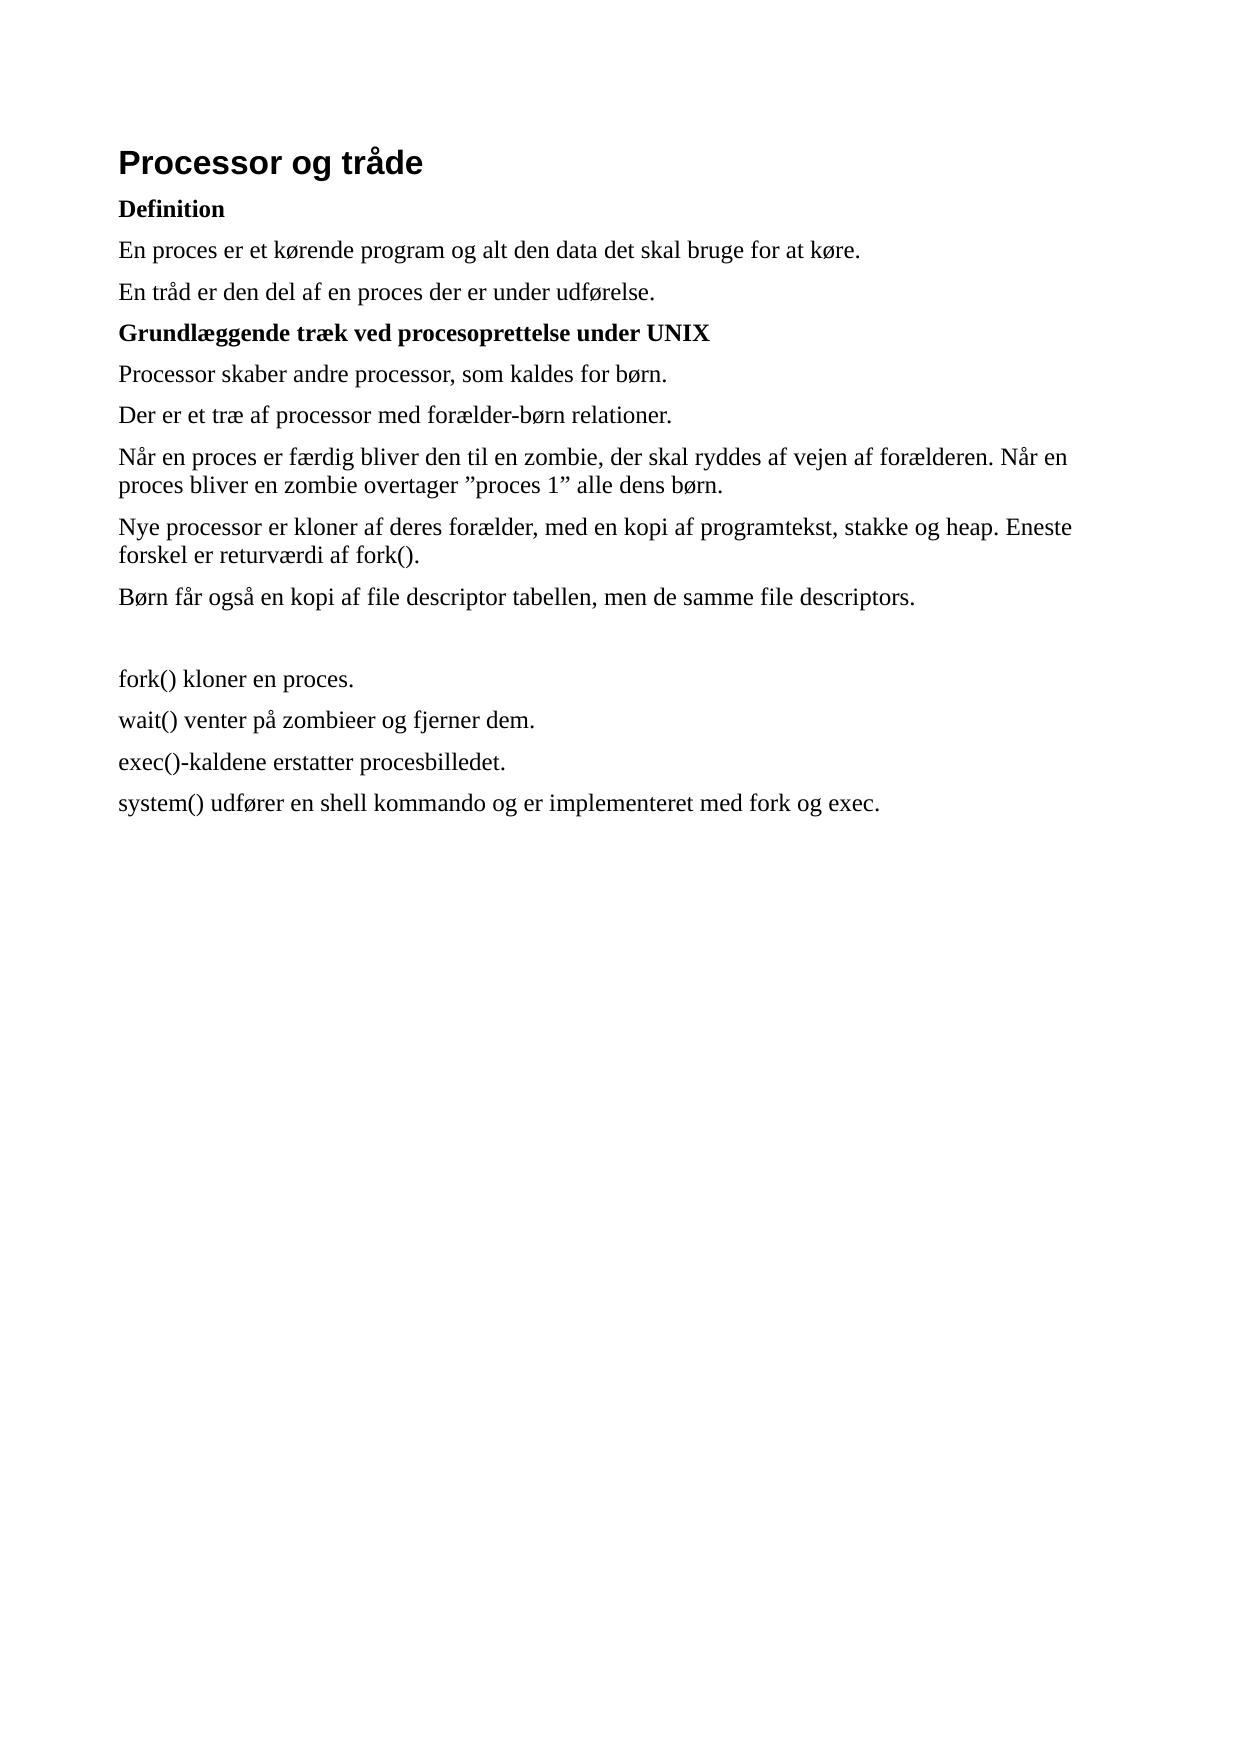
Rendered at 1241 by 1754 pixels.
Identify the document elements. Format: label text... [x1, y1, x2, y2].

text wait() venter på zombieer og fjerner dem. [118, 706, 1122, 734]
text Nye processor er kloner af deres forælder, med en kopi af programtekst, stakke og heap. Eneste forskel er returværdi af fork(). [118, 512, 1122, 569]
text En proces er et kørende program og alt den data det skal bruge for at køre. [118, 236, 1122, 264]
text Når en proces er færdig bliver den til en zombie, der skal ryddes af vejen af forælderen. Når en proces bliver en zombie overtager ”proces 1” alle dens børn. [118, 442, 1122, 499]
text Processor skaber andre processor, som kaldes for børn. [118, 359, 1122, 388]
text exec()-kaldene erstatter procesbilledet. [118, 747, 1122, 776]
text system() udfører en shell kommando og er implementeret med fork og exec. [118, 788, 1122, 817]
text En tråd er den del af en proces der er under udførelse. [118, 277, 1122, 306]
subtitle Processor og tråde [118, 143, 1122, 182]
text fork() kloner en proces. [118, 664, 1122, 693]
text Der er et træ af processor med forælder-børn relationer. [118, 401, 1122, 429]
text Definition [118, 194, 1122, 223]
text Børn får også en kopi af file descriptor tabellen, men de samme file descriptors. [118, 582, 1122, 611]
text Grundlæggende træk ved procesoprettelse under UNIX [118, 318, 1122, 347]
